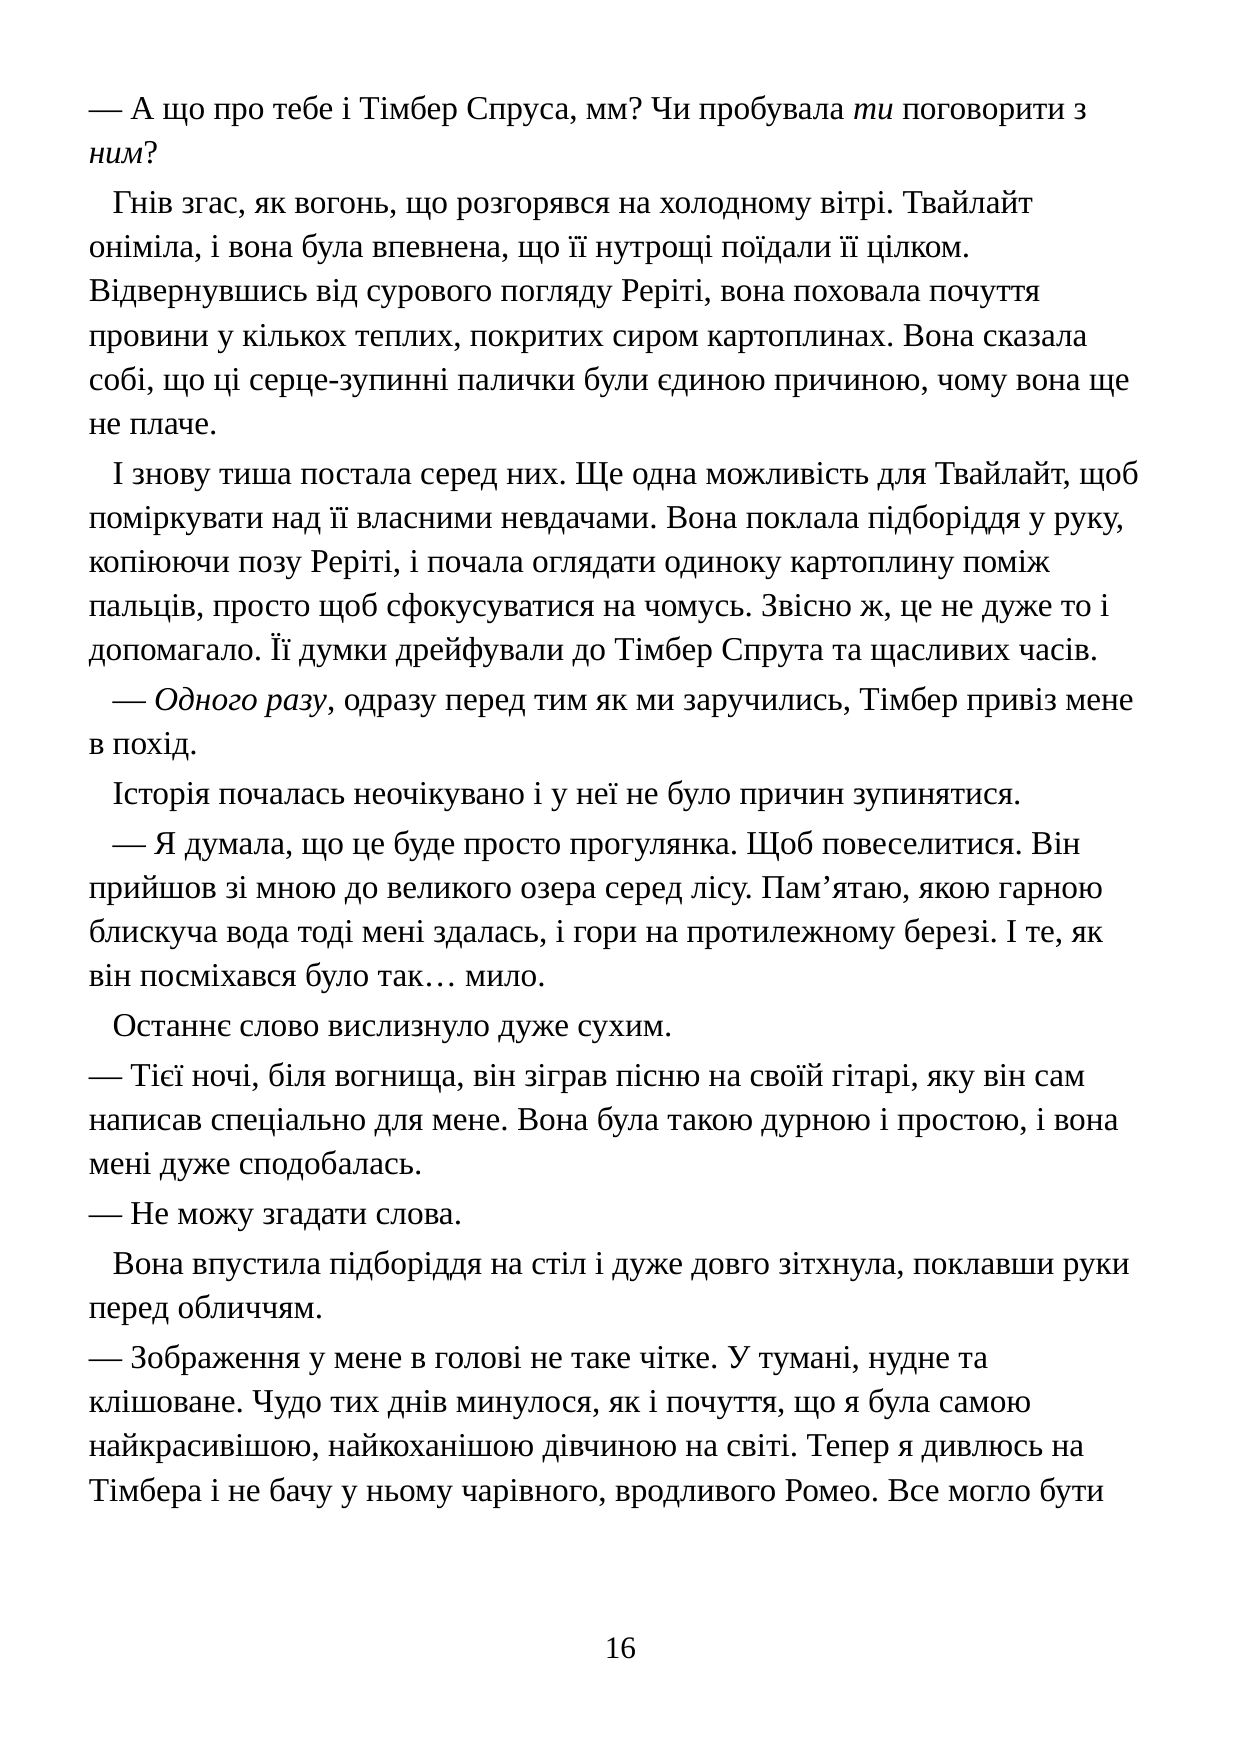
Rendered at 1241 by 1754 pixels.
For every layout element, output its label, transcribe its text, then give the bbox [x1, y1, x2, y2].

text — Не можу згадати слова. [88, 1193, 1152, 1232]
text — А що про тебе і Тімбер Спруса, мм? Чи пробувала ти поговорити з ним? [88, 88, 1152, 171]
text — Одного разу, одразу перед тим як ми заручились, Тімбер привіз мене в похід. [88, 679, 1152, 762]
text — Зображення у мене в голові не таке чітке. У тумані, нудне та клішоване. Чудо тих днів минулося, як і почуття, що я була самою найкрасивішою, найкоханішою дівчиною на світі. Тепер я дивлюсь на Тімбера і не бачу у ньому чарівного, вродливого Ромео. Все могло бути [88, 1338, 1152, 1508]
text — Я думала, що це буде просто прогулянка. Щоб повеселитися. Він прийшов зі мною до великого озера серед лісу. Пам’ятаю, якою гарною блискуча вода тоді мені здалась, і гори на протилежному березі. І те, як він посміхався було так… мило. [88, 823, 1152, 994]
text Останнє слово вислизнуло дуже сухим. [88, 1005, 1152, 1044]
text — Тієї ночі, біля вогнища, він зіграв пісню на своїй гітарі, яку він сам написав спеціально для мене. Вона була такою дурною і простою, і вона мені дуже сподобалась. [88, 1055, 1152, 1182]
text Вона впустила підборіддя на стіл і дуже довго зітхнула, поклавши руки перед обличчям. [88, 1243, 1152, 1326]
text Гнів згас, як вогонь, що розгорявся на холодному вітрі. Твайлайт оніміла, і вона була впевнена, що її нутрощі поїдали її цілком. Відвернувшись від сурового погляду Реріті, вона поховала почуття провини у кількох теплих, покритих сиром картоплинах. Вона сказала собі, що ці серце‐зупинні палички були єдиною причиною, чому вона ще не плаче. [88, 183, 1152, 441]
text Історія почалась неочікувано і у неї не було причин зупинятися. [88, 773, 1152, 812]
text І знову тиша постала серед них. Ще одна можливість для Твайлайт, щоб поміркувати над її власними невдачами. Вона поклала підборіддя у руку, копіюючи позу Реріті, і почала оглядати одиноку картоплину поміж пальців, просто щоб сфокусуватися на чомусь. Звісно ж, це не дуже то і допомагало. Її думки дрейфували до Тімбер Спрута та щасливих часів. [88, 453, 1152, 667]
